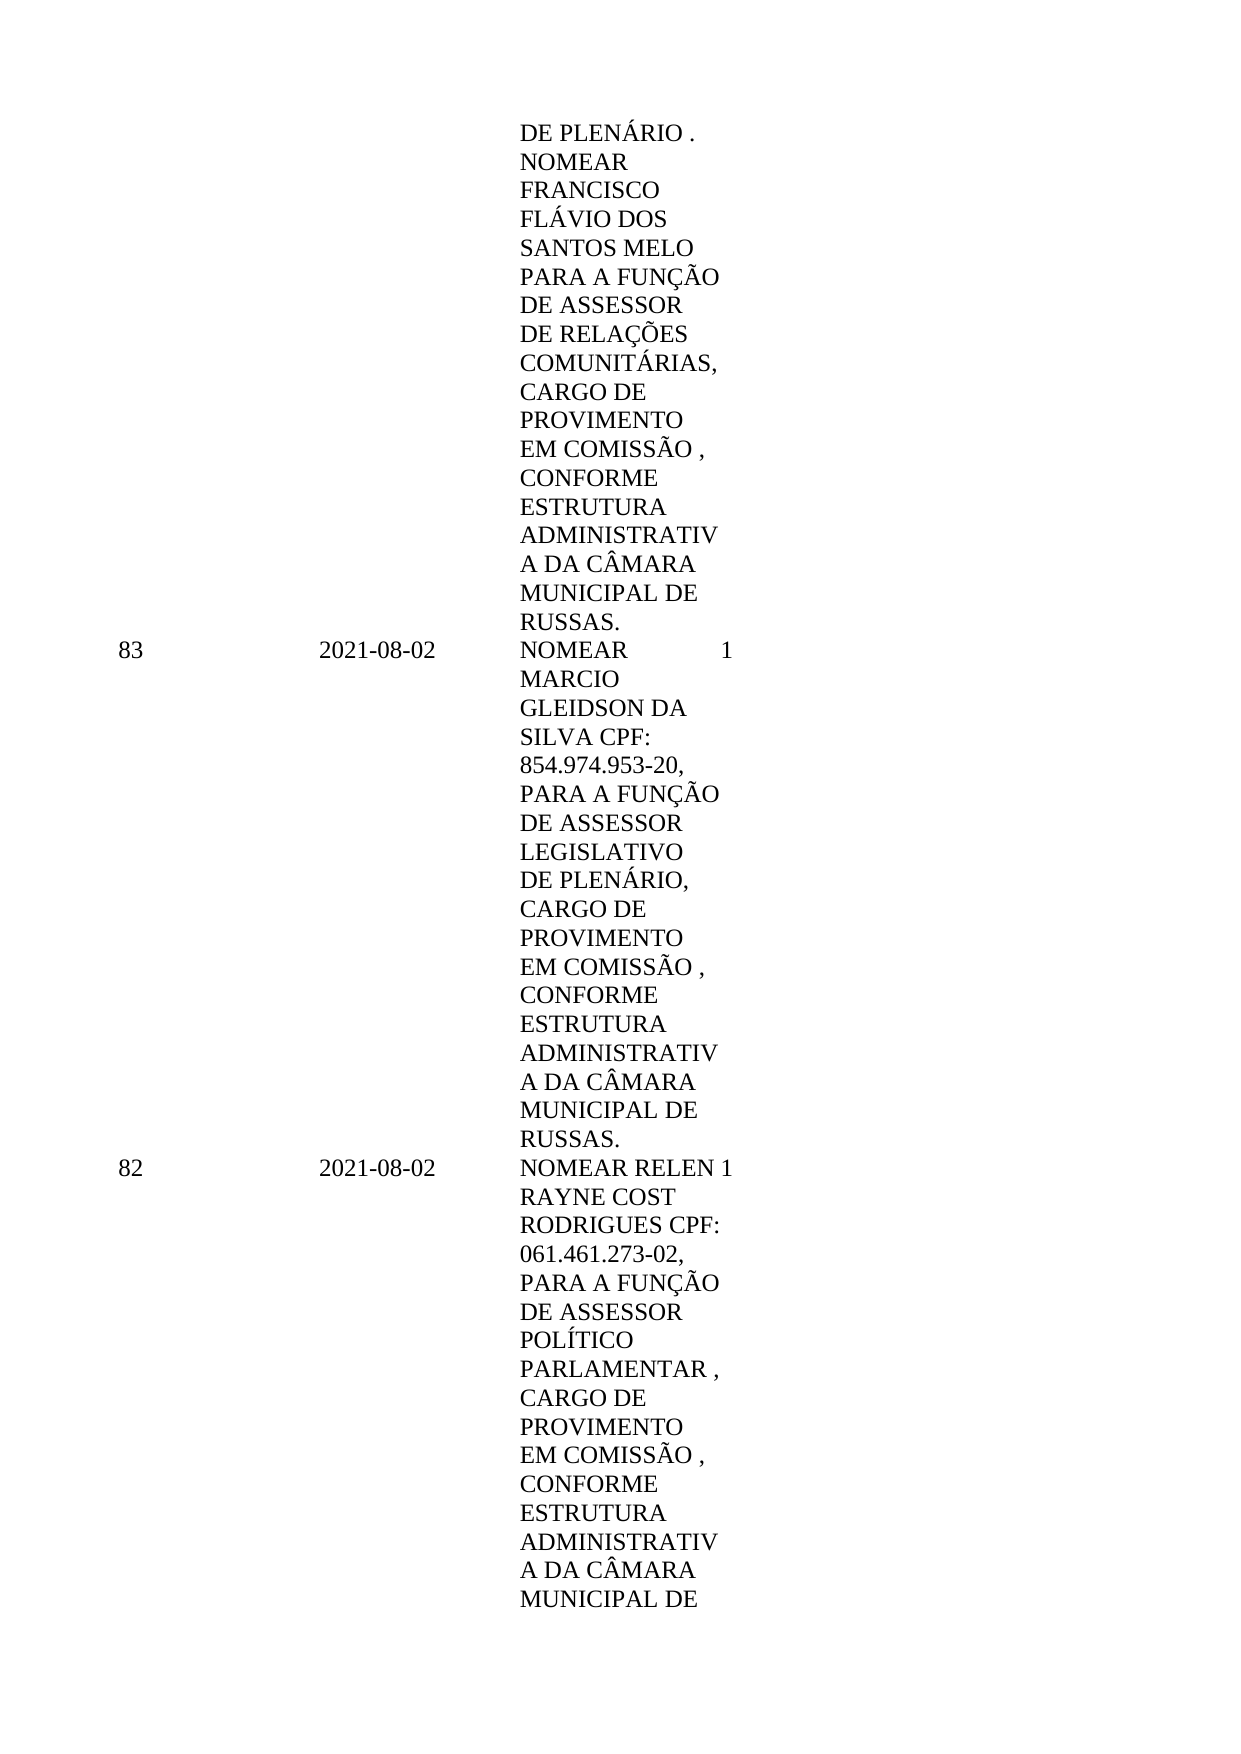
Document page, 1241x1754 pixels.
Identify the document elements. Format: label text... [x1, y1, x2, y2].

table_cell 2021-08-02 [319, 636, 519, 1153]
table_cell [921, 636, 1122, 1153]
table_cell DE PLENÁRIO . NOMEAR FRANCISCO FLÁVIO DOS SANTOS MELO PARA A FUNÇÃO DE ASSESSOR DE RELAÇÕES COMUNITÁRIAS, CARGO DE PROVIMENTO EM COMISSÃO , CONFORME ESTRUTURA ADMINISTRATIVA DA CÂMARA MUNICIPAL DE RUSSAS. [520, 118, 720, 636]
table_cell [319, 118, 519, 636]
table_cell 1 [720, 1153, 921, 1613]
table_cell 1 [720, 636, 921, 1153]
table_cell [720, 118, 921, 636]
table_cell NOMEAR RELEN RAYNE COST RODRIGUES CPF: 061.461.273-02, PARA A FUNÇÃO DE ASSESSOR POLÍTICO PARLAMENTAR , CARGO DE PROVIMENTO EM COMISSÃO , CONFORME ESTRUTURA ADMINISTRATIVA DA CÂMARA MUNICIPAL DE [520, 1153, 720, 1613]
table_cell 83 [118, 636, 319, 1153]
table_cell [921, 118, 1122, 636]
table_cell [118, 118, 319, 636]
table_cell [921, 1153, 1122, 1613]
table_cell 82 [118, 1153, 319, 1613]
table_cell NOMEAR MARCIO GLEIDSON DA SILVA CPF: 854.974.953-20, PARA A FUNÇÃO DE ASSESSOR LEGISLATIVO DE PLENÁRIO, CARGO DE PROVIMENTO EM COMISSÃO , CONFORME ESTRUTURA ADMINISTRATIVA DA CÂMARA MUNICIPAL DE RUSSAS. [520, 636, 720, 1153]
table_cell 2021-08-02 [319, 1153, 519, 1613]
